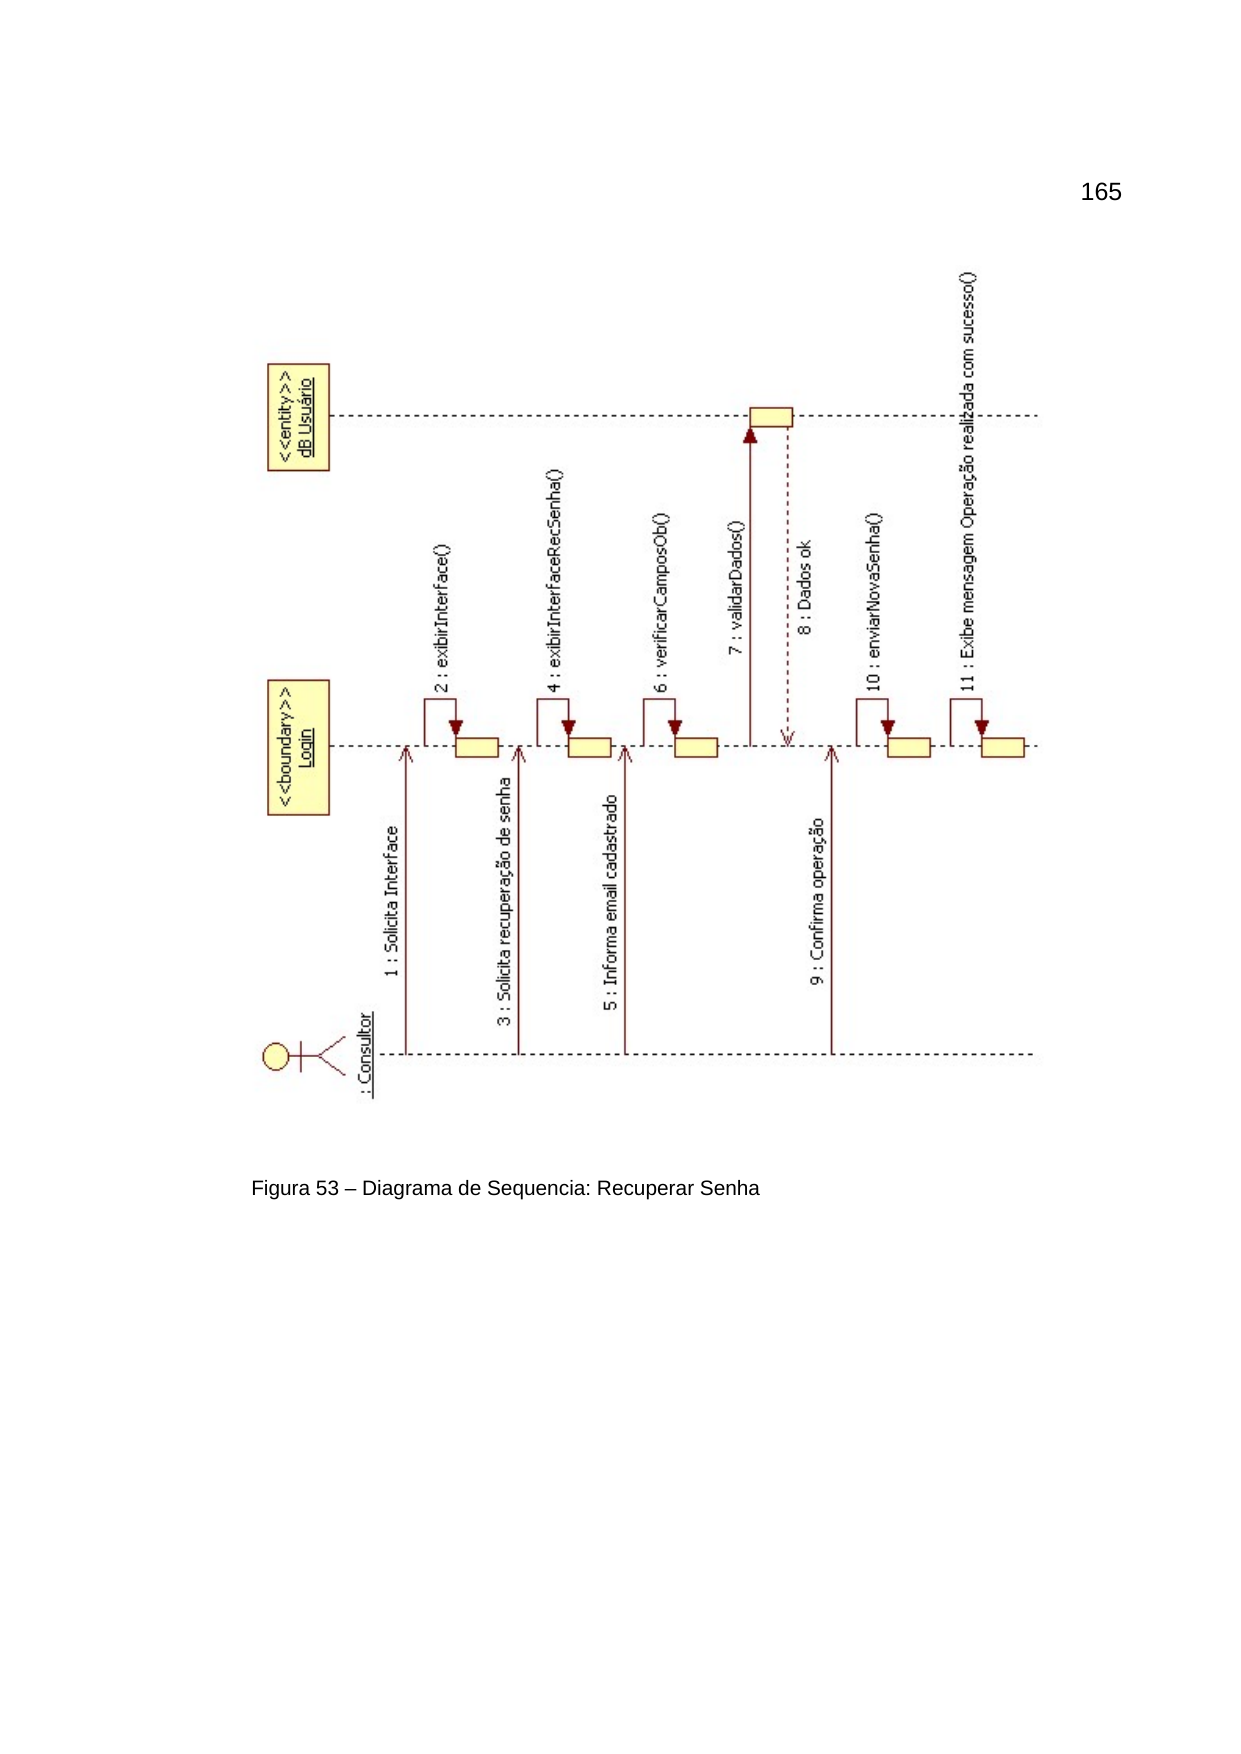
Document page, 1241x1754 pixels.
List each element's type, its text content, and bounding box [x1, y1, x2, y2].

picture [230, 265, 1069, 1165]
text Figura 53 – Diagrama de Sequencia: Recuperar Senha [177, 1165, 1122, 1200]
